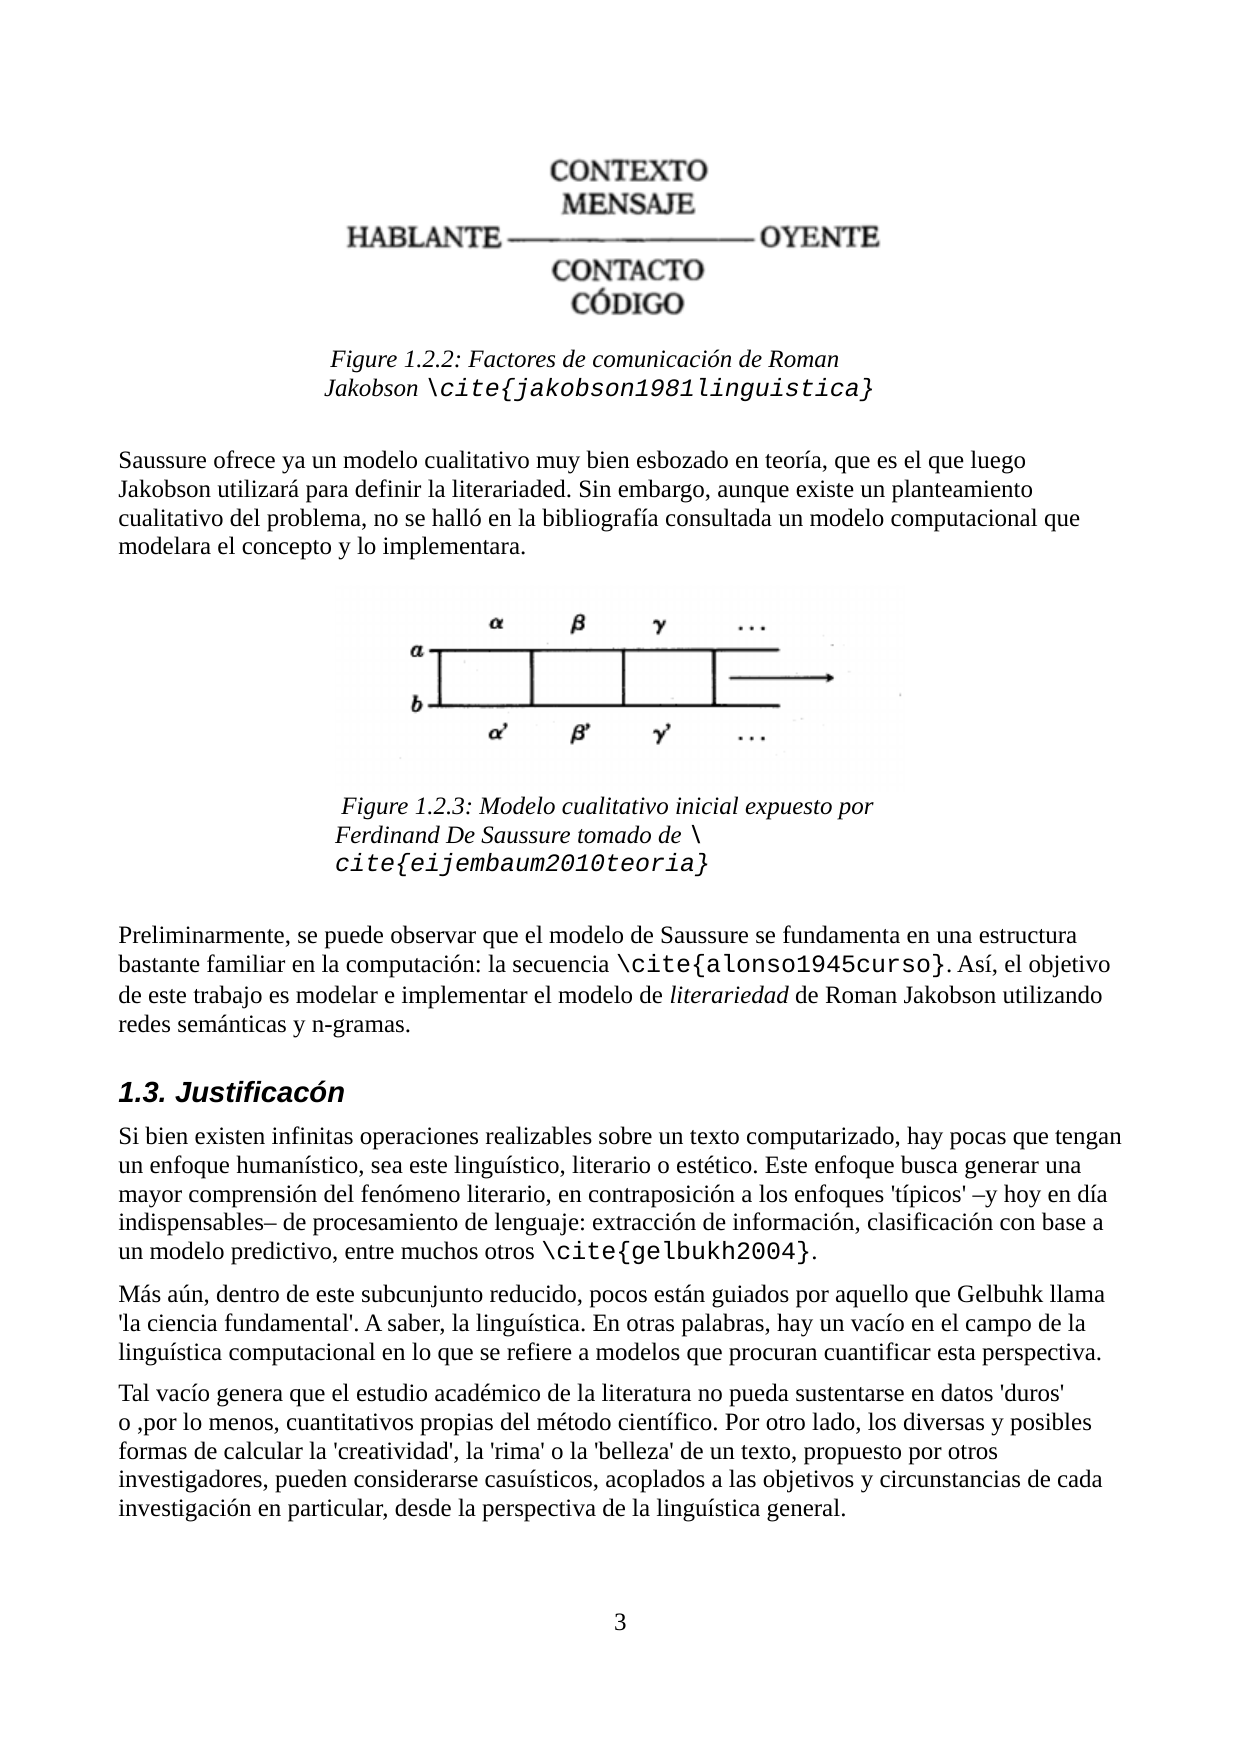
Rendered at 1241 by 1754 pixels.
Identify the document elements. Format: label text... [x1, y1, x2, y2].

text Tal vacío genera que el estudio académico de la literatura no pueda sustentarse en datos 'duros' o ,por lo menos, cuantitativos propias del método científico. Por otro lado, los diversas y posibles formas de calcular la 'creatividad', la 'rima' o la 'belleza' de un texto, propuesto por otros investigadores, pueden considerarse casuísticos, acoplados a las objetivos y circunstancias de cada investigación en particular, desde la perspectiva de la linguística general. [118, 1378, 1122, 1522]
text Figure 1.2.3: Modelo cualitativo inicial expuesto por Ferdinand De Saussure tomado de \cite{eijembaum2010teoria} [335, 792, 905, 879]
text Preliminarmente, se puede observar que el modelo de Saussure se fundamenta en una estructura bastante familiar en la computación: la secuencia \cite{alonso1945curso}. Así, el objetivo de este trabajo es modelar e implementar el modelo de literariedad de Roman Jakobson utilizando redes semánticas y n-gramas. [118, 921, 1122, 1038]
text Figure 1.2.2: Factores de comunicación de Roman Jakobson \cite{jakobson1981linguistica} [324, 345, 916, 404]
subtitle Justificacón [118, 1075, 1122, 1109]
text Si bien existen infinitas operaciones realizables sobre un texto computarizado, hay pocas que tengan un enfoque humanístico, sea este linguístico, literario o estético. Este enfoque busca generar una mayor comprensión del fenómeno literario, en contraposición a los enfoques 'típicos' –y hoy en día indispensables– de procesamiento de lenguaje: extracción de información, clasificación con base a un modelo predictivo, entre muchos otros \cite{gelbukh2004}. [118, 1121, 1122, 1267]
text Saussure ofrece ya un modelo cualitativo muy bien esbozado en teoría, que es el que luego Jakobson utilizará para definir la literariaded. Sin embargo, aunque existe un planteamiento cualitativo del problema, no se halló en la bibliografía consultada un modelo computacional que modelara el concepto y lo implementara. [118, 445, 1122, 560]
text Más aún, dentro de este subcunjunto reducido, pocos están guiados por aquello que Gelbuhk llama 'la ciencia fundamental'. A saber, la linguística. En otras palabras, hay un vacío en el campo de la linguística computacional en lo que se refiere a modelos que procuran cuantificar esta perspectiva. [118, 1279, 1122, 1366]
